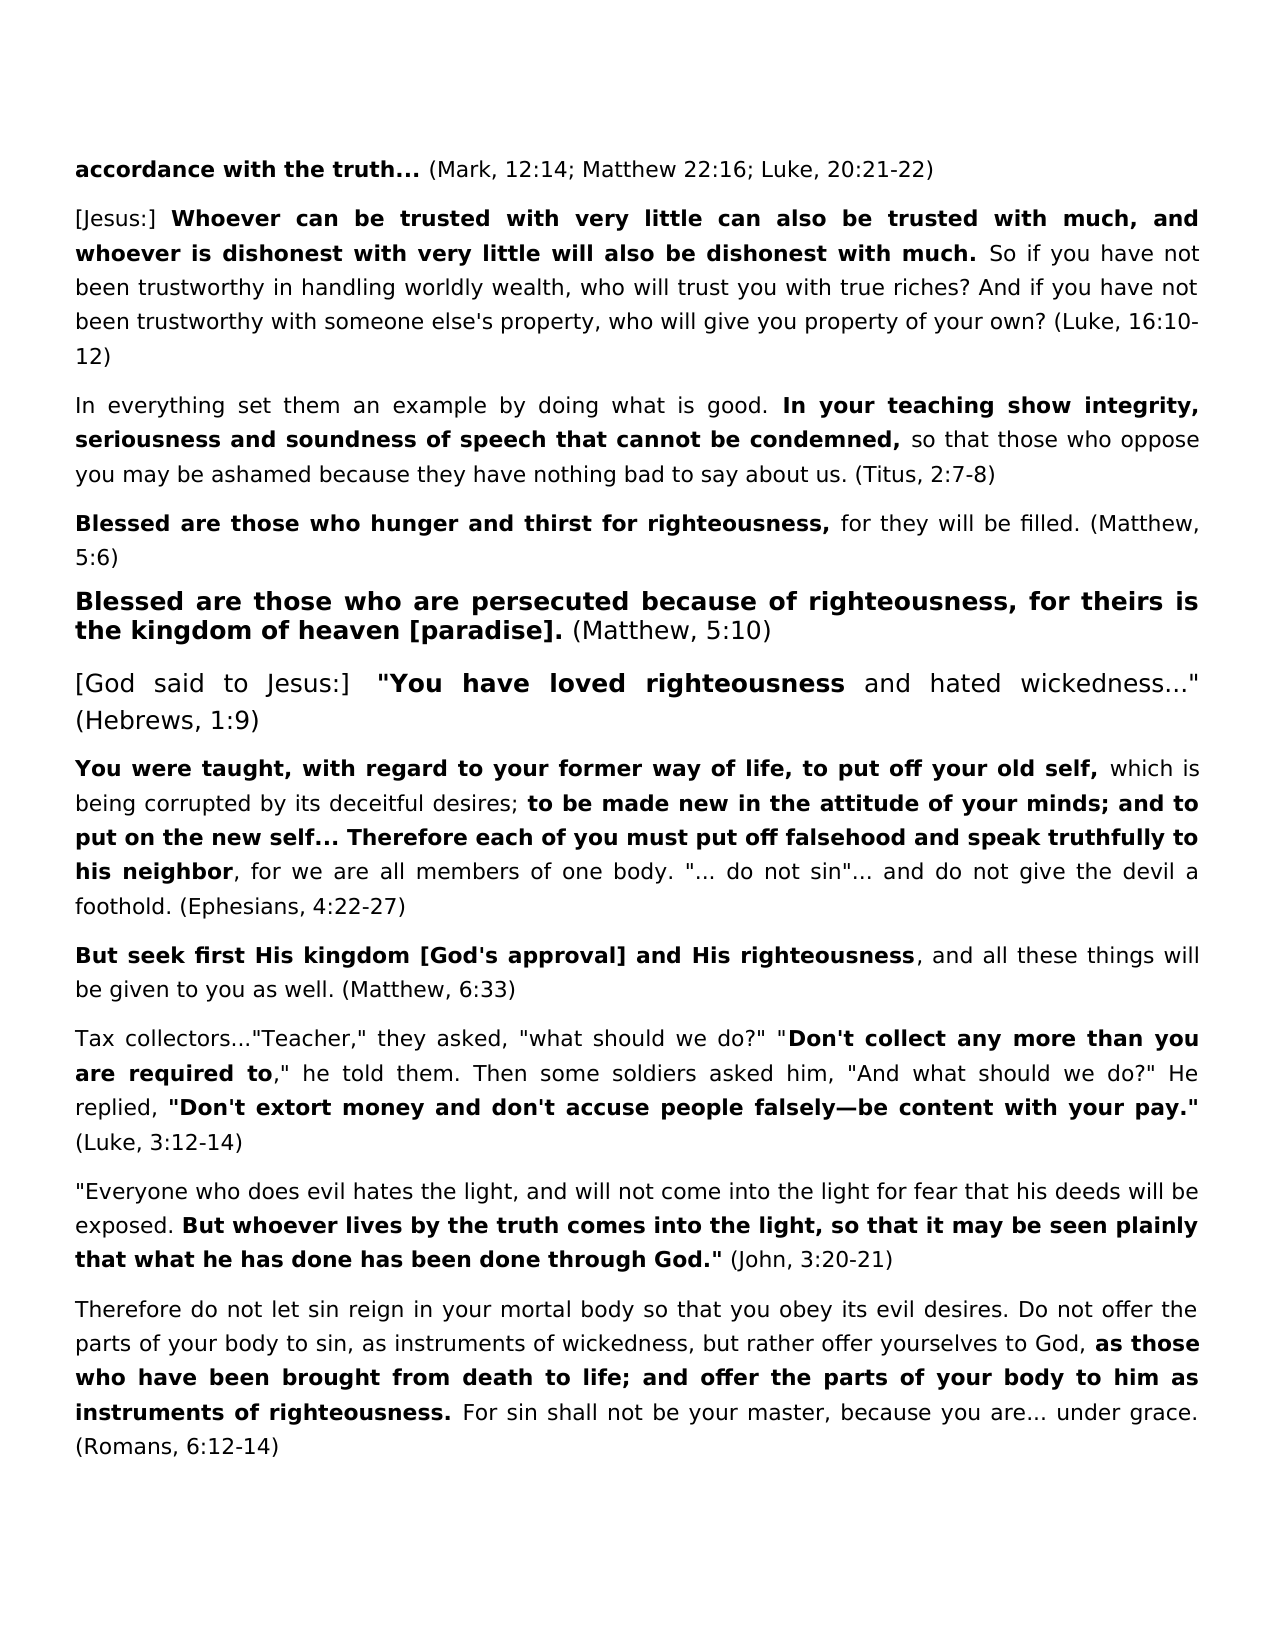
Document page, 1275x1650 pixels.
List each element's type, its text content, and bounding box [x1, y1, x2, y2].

text In everything set them an example by doing what is good. In your teaching show integrity, seriousness and soundness of speech that cannot be condemned, so that those who oppose you may be ashamed because they have nothing bad to say about us. (Titus, 2:7-8) [75, 386, 1200, 489]
text accordance with the truth... (Mark, 12:14; Matthew 22:16; Luke, 20:21-22) [75, 150, 1200, 184]
text But seek first His kingdom [God's approval] and His righteousness, and all these things will be given to you as well. (Matthew, 6:33) [75, 936, 1200, 1004]
text Tax collectors..."Teacher," they asked, "what should we do?" "Don't collect any more than you are required to," he told them. Then some soldiers asked him, "And what should we do?" He replied, "Don't extort money and don't accuse people falsely—be content with your pay." (Luke, 3:12-14) [75, 1019, 1200, 1157]
text You were taught, with regard to your former way of life, to put off your old self, which is being corrupted by its deceitful desires; to be made new in the attitude of your minds; and to put on the new self... Therefore each of you must put off falsehood and speak truthfully to his neighbor, for we are all members of one body. "... do not sin"... and do not give the devil a foothold. (Ephesians, 4:22-27) [75, 749, 1200, 921]
text [Jesus:] Whoever can be trusted with very little can also be trusted with much, and whoever is dishonest with very little will also be dishonest with much. So if you have not been trustworthy in handling worldly wealth, who will trust you with true riches? And if you have not been trustworthy with someone else's property, who will give you property of your own? (Luke, 16:10-12) [75, 199, 1200, 371]
text Therefore do not let sin reign in your mortal body so that you obey its evil desires. Do not offer the parts of your body to sin, as instruments of wickedness, but rather offer yourselves to God, as those who have been brought from death to life; and offer the parts of your body to him as instruments of righteousness. For sin shall not be your master, because you are... under grace. (Romans, 6:12-14) [75, 1289, 1200, 1461]
text "Everyone who does evil hates the light, and will not come into the light for fear that his deeds will be exposed. But whoever lives by the truth comes into the light, so that it may be seen plainly that what he has done has been done through God." (John, 3:20-21) [75, 1172, 1200, 1275]
text [God said to Jesus:] "You have loved righteousness and hated wickedness..." (Hebrews, 1:9) [75, 662, 1200, 737]
text Blessed are those who hunger and thirst for righteousness, for they will be filled. (Matthew, 5:6) [75, 504, 1200, 572]
text Blessed are those who are persecuted because of righteousness, for theirs is the kingdom of heaven [paradise]. (Matthew, 5:10) [75, 587, 1200, 646]
